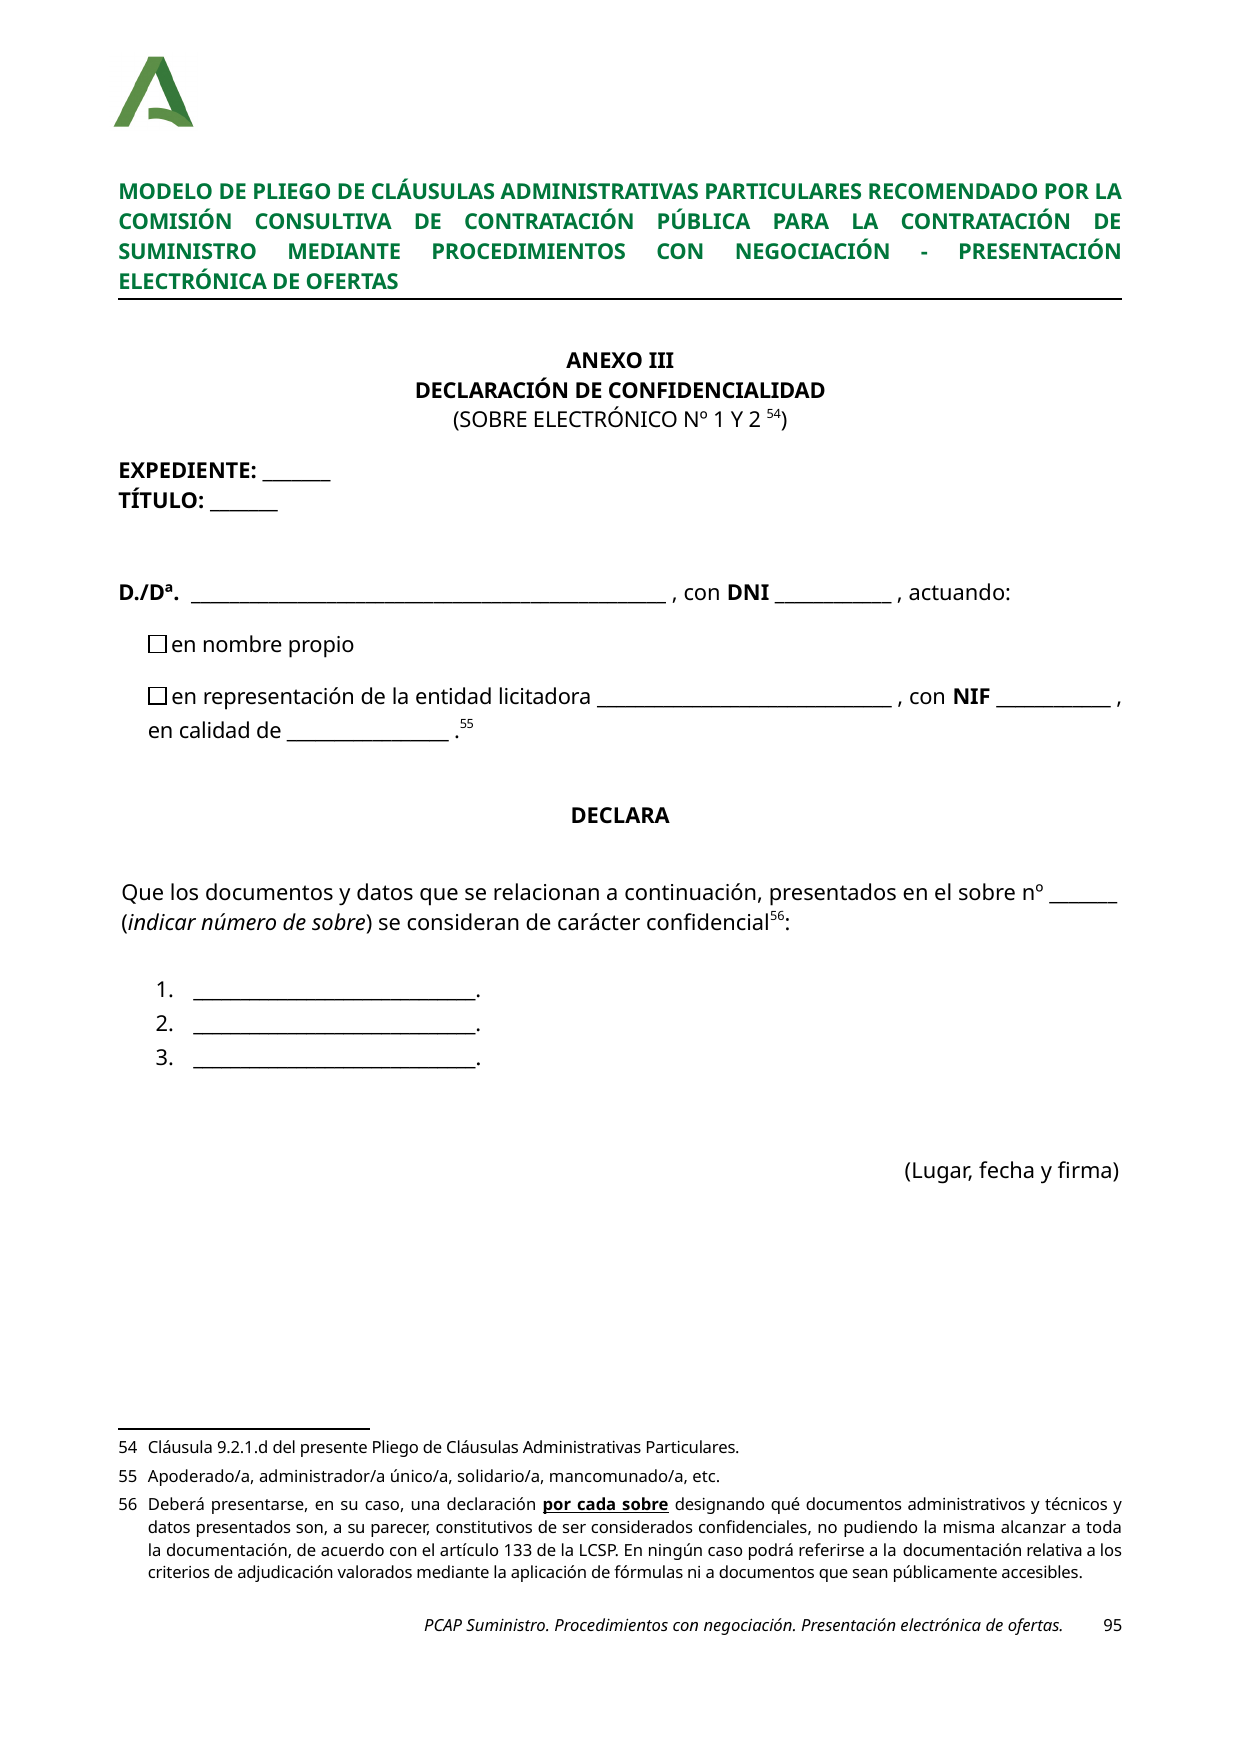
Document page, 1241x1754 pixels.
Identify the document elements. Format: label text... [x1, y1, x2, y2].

text ANEXO III [118, 342, 1122, 375]
text Que los documentos y datos que se relacionan a continuación, presentados en el sobre nº _______ (indicar número de sobre) se consideran de carácter confidencial: [118, 874, 1122, 937]
text en representación de la entidad licitadora _______________________________ , con NIF ____________ , en calidad de _________________ . [148, 681, 1122, 745]
list ______________________________. [155, 1008, 1122, 1038]
text (Lugar, fecha y firma) [118, 1152, 1122, 1184]
picture [109, 52, 198, 131]
text EXPEDIENTE: _______ [118, 455, 1122, 485]
text DECLARACIÓN DE CONFIDENCIALIDAD [118, 375, 1122, 404]
text Cláusula 9.2.1.d del presente Pliego de Cláusulas Administrativas Particulares. [118, 1436, 1122, 1458]
text (SOBRE ELECTRÓNICO Nº 1 Y 2 ) [118, 404, 1122, 437]
list ______________________________. [155, 1042, 1122, 1072]
text D./Dª. _________________________________________________ , con DNI ____________ , actuando: [118, 577, 1122, 607]
text en nombre propio [148, 629, 1122, 659]
text Deberá presentarse, en su caso, una declaración por cada sobre designando qué documentos administrativos y técnicos y datos presentados son, a su parecer, constitutivos de ser considerados confidenciales, no pudiendo la misma alcanzar a toda la documentación, de acuerdo con el artículo 133 de la LCSP. En ningún caso podrá referirse a la documentación relativa a los criterios de adjudicación valorados mediante la aplicación de fórmulas ni a documentos que sean públicamente accesibles. [118, 1493, 1122, 1584]
text DECLARA [118, 800, 1122, 829]
text Apoderado/a, administrador/a único/a, solidario/a, mancomunado/a, etc. [118, 1464, 1122, 1487]
text TÍTULO: _______ [118, 485, 1122, 514]
list ______________________________. [155, 974, 1122, 1003]
text MODELO DE PLIEGO DE CLÁUSULAS ADMINISTRATIVAS PARTICULARES RECOMENDADO POR LA COMISIÓN CONSULTIVA DE CONTRATACIÓN PÚBLICA PARA LA CONTRATACIÓN DE SUMINISTRO MEDIANTE PROCEDIMIENTOS CON NEGOCIACIÓN - PRESENTACIÓN ELECTRÓNICA DE OFERTAS [118, 176, 1122, 298]
